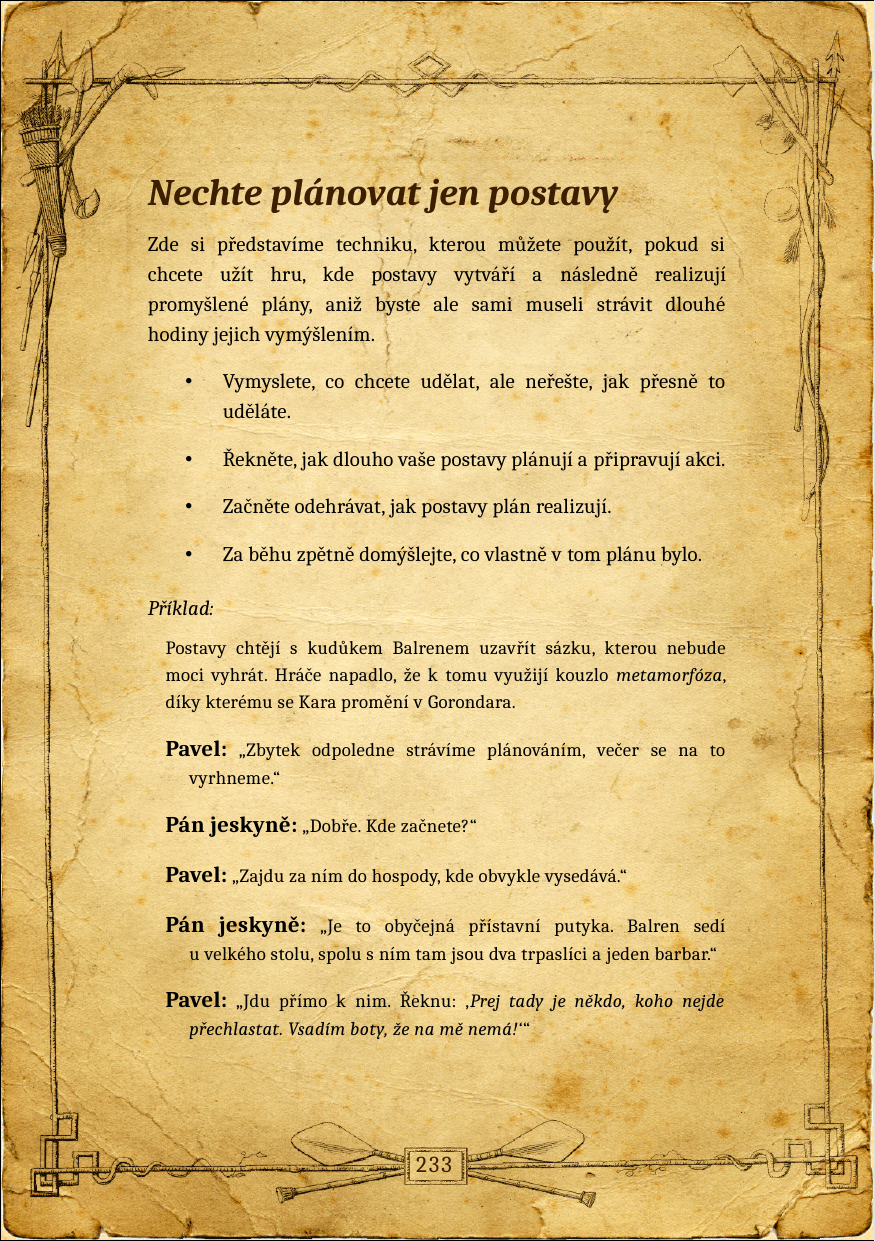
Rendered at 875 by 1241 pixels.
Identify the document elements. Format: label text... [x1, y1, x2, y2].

text Pavel: „Zbytek odpoledne strávíme plánováním, večer se na to vyrhneme.“ [165, 736, 726, 789]
text Pavel: „Jdu přímo k⁠ nim. Řeknu: ‚Prej tady je někdo, koho nejde přechlastat. Vsadím boty, že na mě nemá!‘“ [165, 988, 726, 1040]
list Za běhu zpětně domýšlejte, co vlastně v⁠ tom plánu bylo. [185, 543, 726, 567]
list Vymyslete, co chcete udělat, ale neřešte, jak přesně to uděláte. [185, 370, 726, 424]
list Začněte odehrávat, jak postavy plán realizují. [185, 495, 726, 519]
text Zde si představíme techniku, kterou můžete použít, pokud si chcete užít hru, kde postavy vytváří a⁠ následně realizují promyšlené plány, aniž byste ale sami museli strávit dlouhé hodiny jejich vymýšlením. [148, 233, 726, 346]
text Příklad: [148, 596, 726, 620]
text Postavy chtějí s⁠ kudůkem Balrenem uzavřít sázku, kterou nebude moci vyhrát. Hráče napadlo, že k⁠ tomu využijí kouzlo metamorfóza, díky kterému se Kara promění v⁠ Gorondara. [165, 638, 726, 713]
subtitle Nechte plánovat jen postavy [148, 172, 726, 215]
list Řekněte, jak dlouho vaše postavy plánují a⁠ připravují akci. [185, 447, 726, 471]
picture [1, 1, 874, 1240]
text Pán jeskyně: „Dobře. Kde začnete?“ [165, 812, 726, 838]
text Pán jeskyně: „Je to obyčejná přístavní putyka. Balren sedí u⁠ velkého stolu, spolu s⁠ ním tam jsou dva trpaslíci a⁠ jeden barbar.“ [165, 912, 726, 964]
text Pavel: „Zajdu za ním do hospody, kde obvykle vysedává.“ [165, 862, 726, 888]
